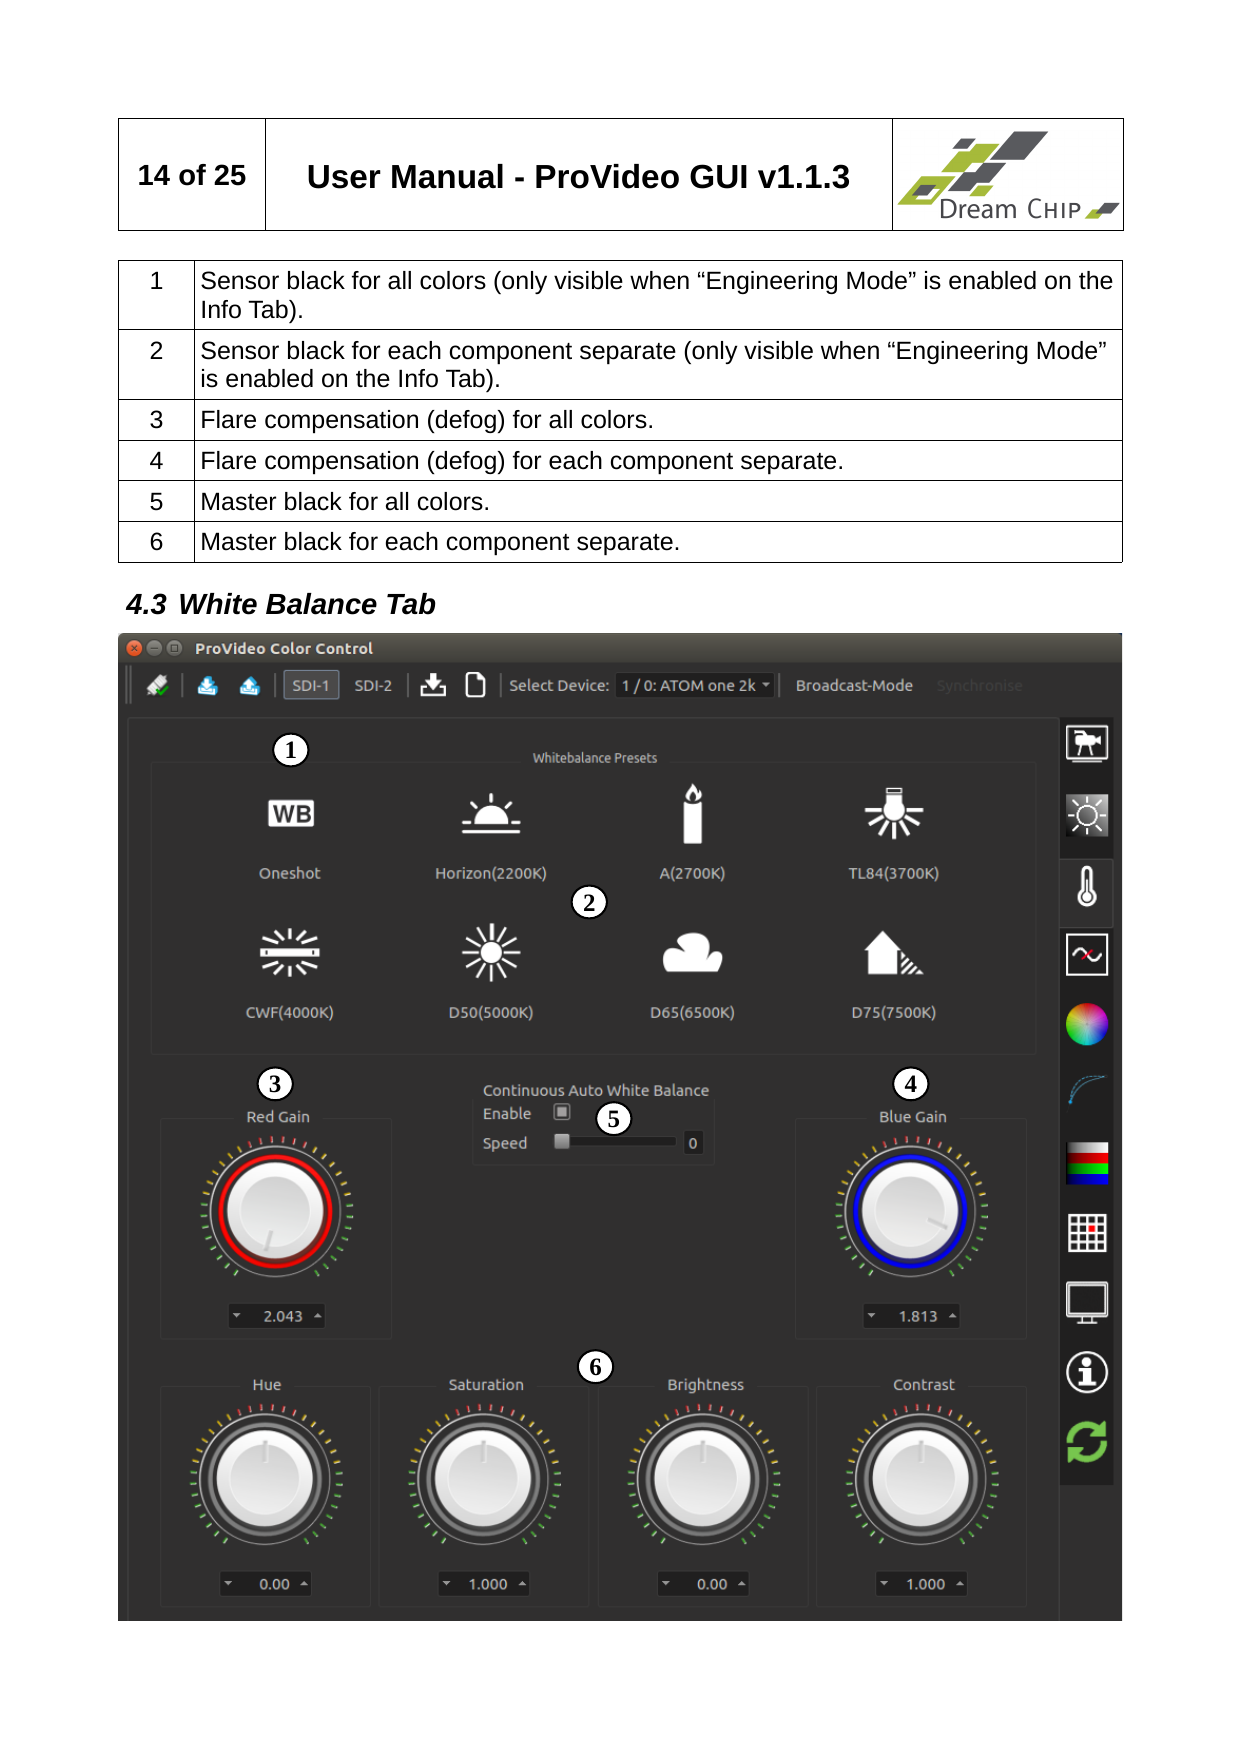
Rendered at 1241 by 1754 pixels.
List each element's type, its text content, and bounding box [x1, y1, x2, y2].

table_cell 5 [119, 481, 194, 521]
picture [897, 130, 1120, 220]
table_cell Master black for all colors. [195, 481, 1122, 521]
table_cell Flare compensation (defog) for each component separate. [195, 441, 1122, 480]
table_cell Sensor black for each component separate (only visible when “Engineering Mode” is enabled on the Info Tab). [195, 330, 1122, 399]
table_cell 2 [119, 330, 194, 399]
table_header Sensor black for all colors (only visible when “Engineering Mode” is enabled on the Info Tab). [195, 261, 1122, 329]
table_cell 6 [119, 522, 194, 562]
subtitle White Balance Tab [118, 587, 1122, 621]
picture [118, 633, 1123, 1621]
table_cell Flare compensation (defog) for all colors. [195, 400, 1122, 439]
table_header 1 [119, 261, 194, 329]
table_cell 4 [119, 441, 194, 480]
table_cell Master black for each component separate. [195, 522, 1122, 562]
table_cell 3 [119, 400, 194, 439]
